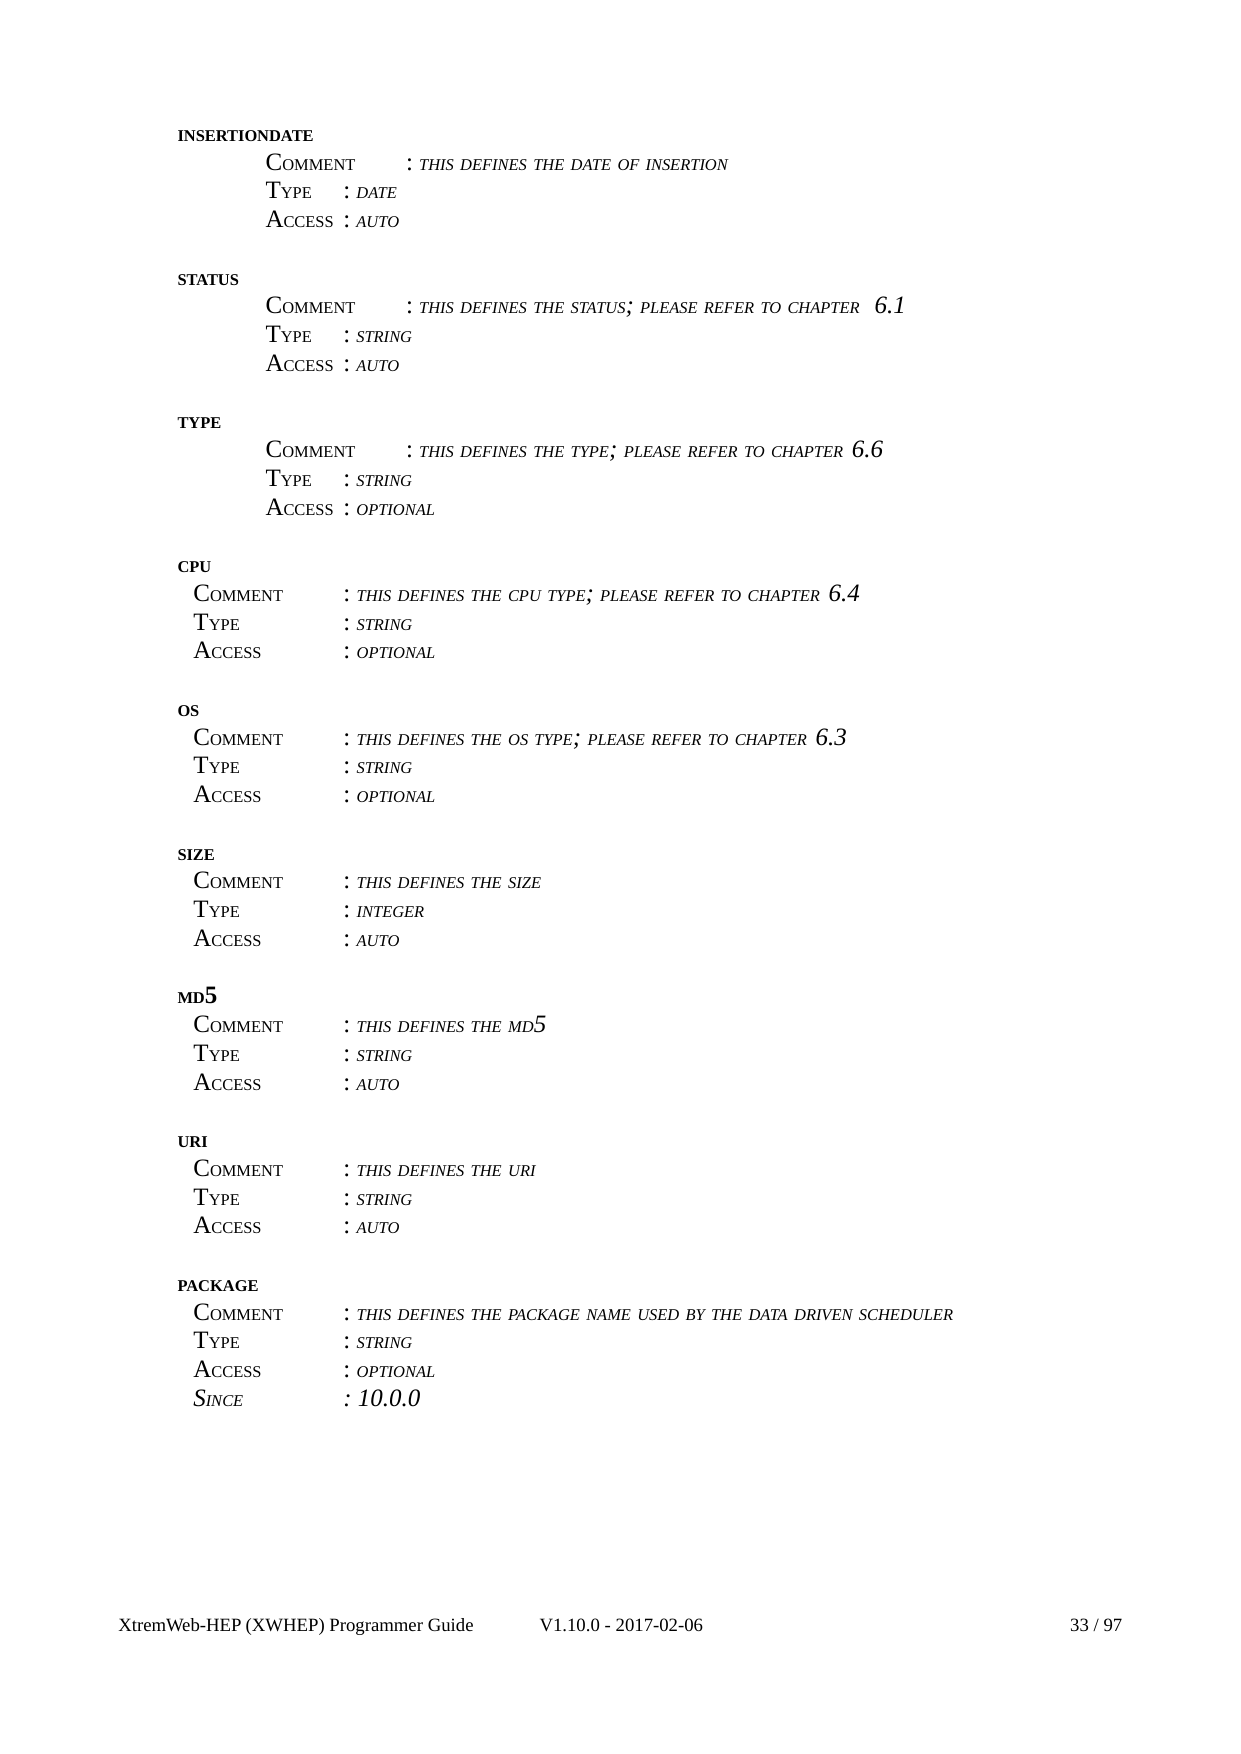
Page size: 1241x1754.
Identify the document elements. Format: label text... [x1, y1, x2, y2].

text insertiondate [177, 118, 1122, 147]
text Access : optional [177, 1354, 1122, 1383]
text os [177, 693, 1122, 722]
text status [177, 262, 1122, 291]
text Comment : this defines the status; please refer to chapter 6.1 [265, 291, 1122, 319]
text size [177, 837, 1122, 866]
text Type : string [177, 751, 1122, 779]
text md5 [177, 981, 1122, 1009]
text Type : string [177, 1326, 1122, 1354]
text Comment : this defines the cpu type; please refer to chapter 6.4 [177, 578, 1122, 607]
text Access : auto [177, 1211, 1122, 1239]
text Type : integer [177, 894, 1122, 923]
text Type : string [177, 607, 1122, 636]
text Since : 10.0.0 [177, 1383, 1122, 1412]
text type [177, 406, 1122, 434]
text package [177, 1268, 1122, 1297]
text Access : auto [177, 923, 1122, 952]
text Type : date [265, 176, 1122, 204]
text Access : optional [177, 636, 1122, 664]
text Access : optional [177, 779, 1122, 808]
text Comment : this defines the package name used by the data driven scheduler [177, 1297, 1122, 1326]
text uri [177, 1124, 1122, 1153]
text Type : string [177, 1182, 1122, 1211]
text Comment : this defines the date of insertion [265, 147, 1122, 176]
text Comment : this defines the os type; please refer to chapter 6.3 [177, 722, 1122, 751]
text Comment : this defines the md5 [177, 1009, 1122, 1038]
text Type : string [265, 319, 1122, 348]
text Access : optional [265, 492, 1122, 521]
text Comment : this defines the type; please refer to chapter 6.6 [265, 434, 1122, 463]
text Type : string [177, 1038, 1122, 1067]
text Access : auto [265, 348, 1122, 377]
text cpu [177, 549, 1122, 578]
text Type : string [265, 463, 1122, 492]
text Access : auto [265, 204, 1122, 233]
text Access : auto [177, 1067, 1122, 1096]
text Comment : this defines the uri [177, 1153, 1122, 1182]
text Comment : this defines the size [177, 866, 1122, 894]
